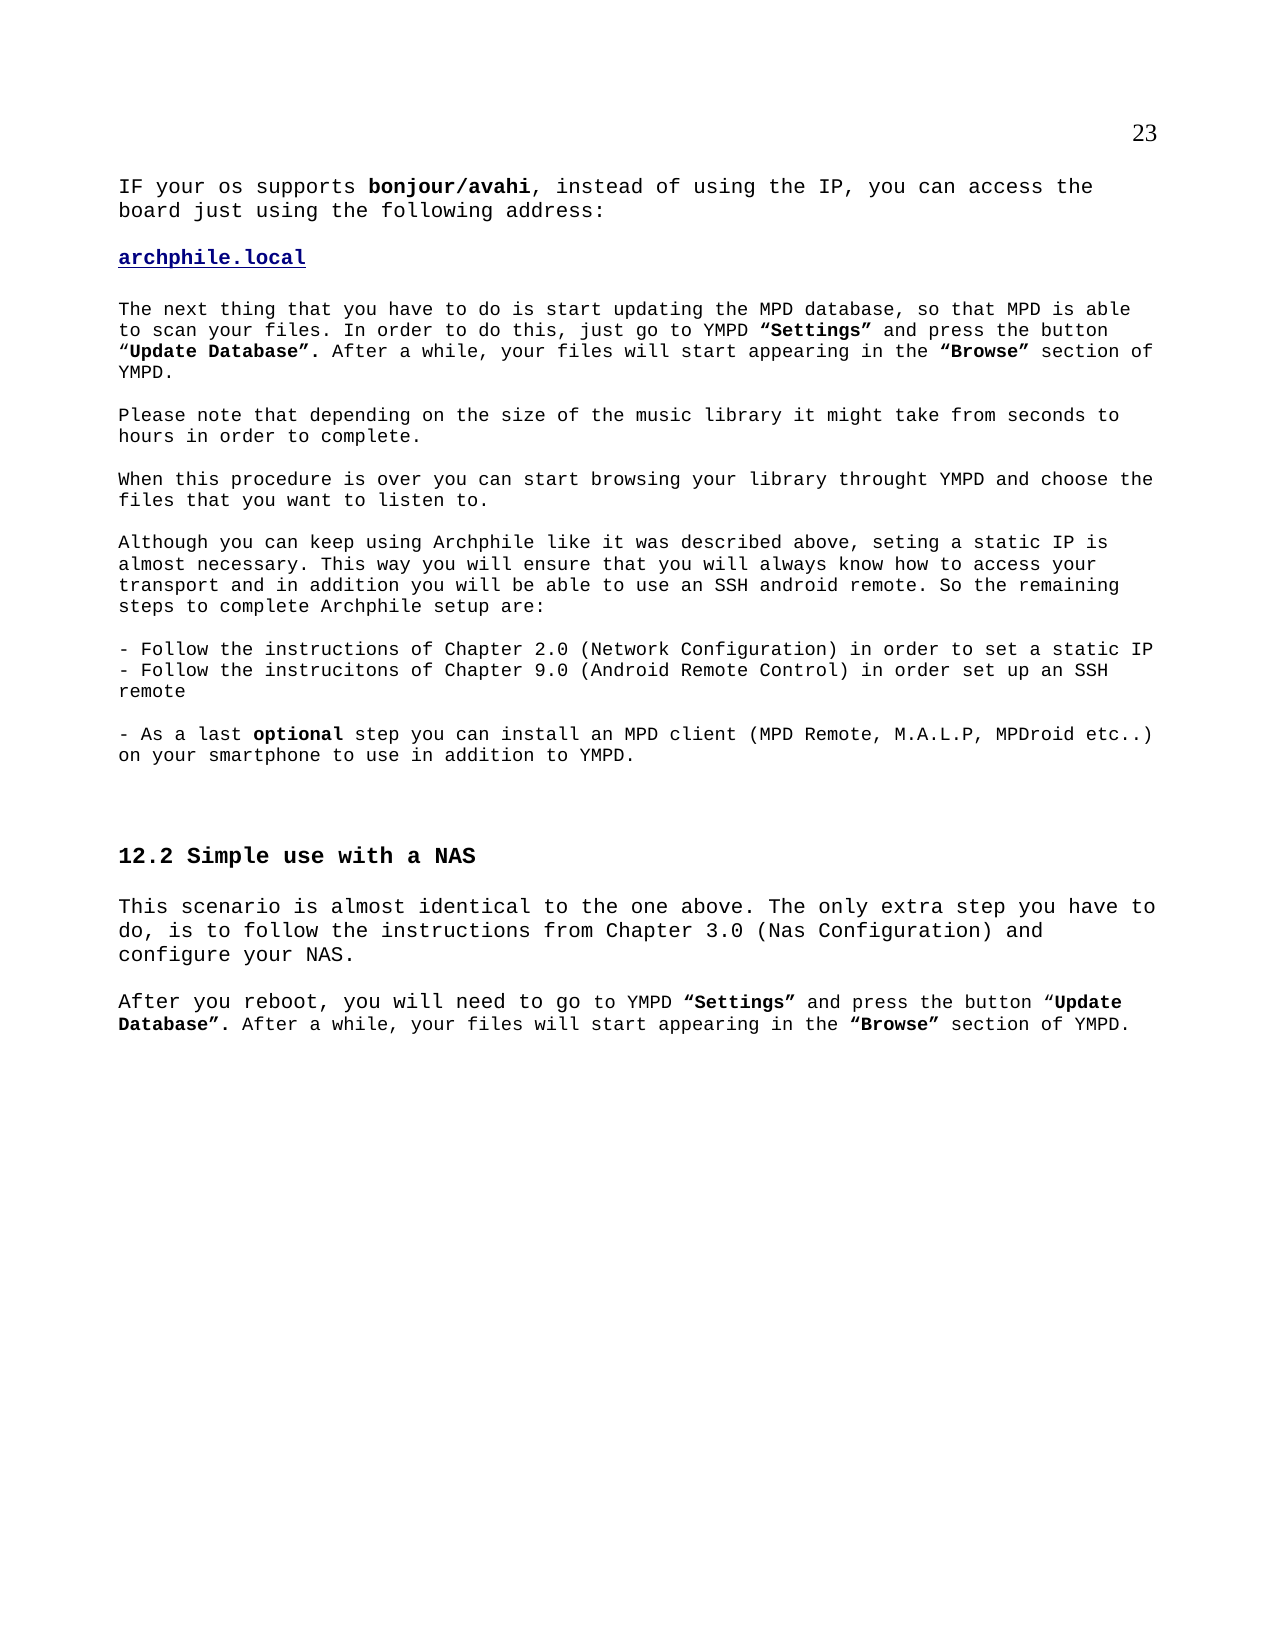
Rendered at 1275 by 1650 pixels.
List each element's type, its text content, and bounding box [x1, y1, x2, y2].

text archphile.local [118, 247, 1157, 271]
text 12.2 Simple use with a NAS [118, 844, 1157, 871]
text When this procedure is over you can start browsing your library throught YMPD and choose the files that you want to listen to. [118, 469, 1157, 512]
text - Follow the instructions of Chapter 2.0 (Network Configuration) in order to set a static IP [118, 639, 1157, 661]
text Please note that depending on the size of the music library it might take from seconds to hours in order to complete. [118, 406, 1157, 448]
text - Follow the instrucitons of Chapter 9.0 (Android Remote Control) in order set up an SSH remote [118, 661, 1157, 703]
text - As a last optional step you can install an MPD client (MPD Remote, M.A.L.P, MPDroid etc..) on your smartphone to use in addition to YMPD. [118, 724, 1157, 767]
text This scenario is almost identical to the one above. The only extra step you have to do, is to follow the instructions from Chapter 3.0 (Nas Configuration) and configure your NAS. [118, 896, 1157, 967]
text IF your os supports bonjour/avahi, instead of using the IP, you can access the board just using the following address: [118, 176, 1157, 224]
text Although you can keep using Archphile like it was described above, seting a static IP is almost necessary. This way you will ensure that you will always know how to access your transport and in addition you will be able to use an SSH android remote. So the remaining steps to complete Archphile setup are: [118, 533, 1157, 618]
text After you reboot, you will need to go to YMPD “Settings” and press the button “Update Database”. After a while, your files will start appearing in the “Browse” section of YMPD. [118, 991, 1157, 1036]
text The next thing that you have to do is start updating the MPD database, so that MPD is able to scan your files. In order to do this, just go to YMPD “Settings” and press the button “Update Database”. After a while, your files will start appearing in the “Browse” section of YMPD. [118, 299, 1157, 384]
